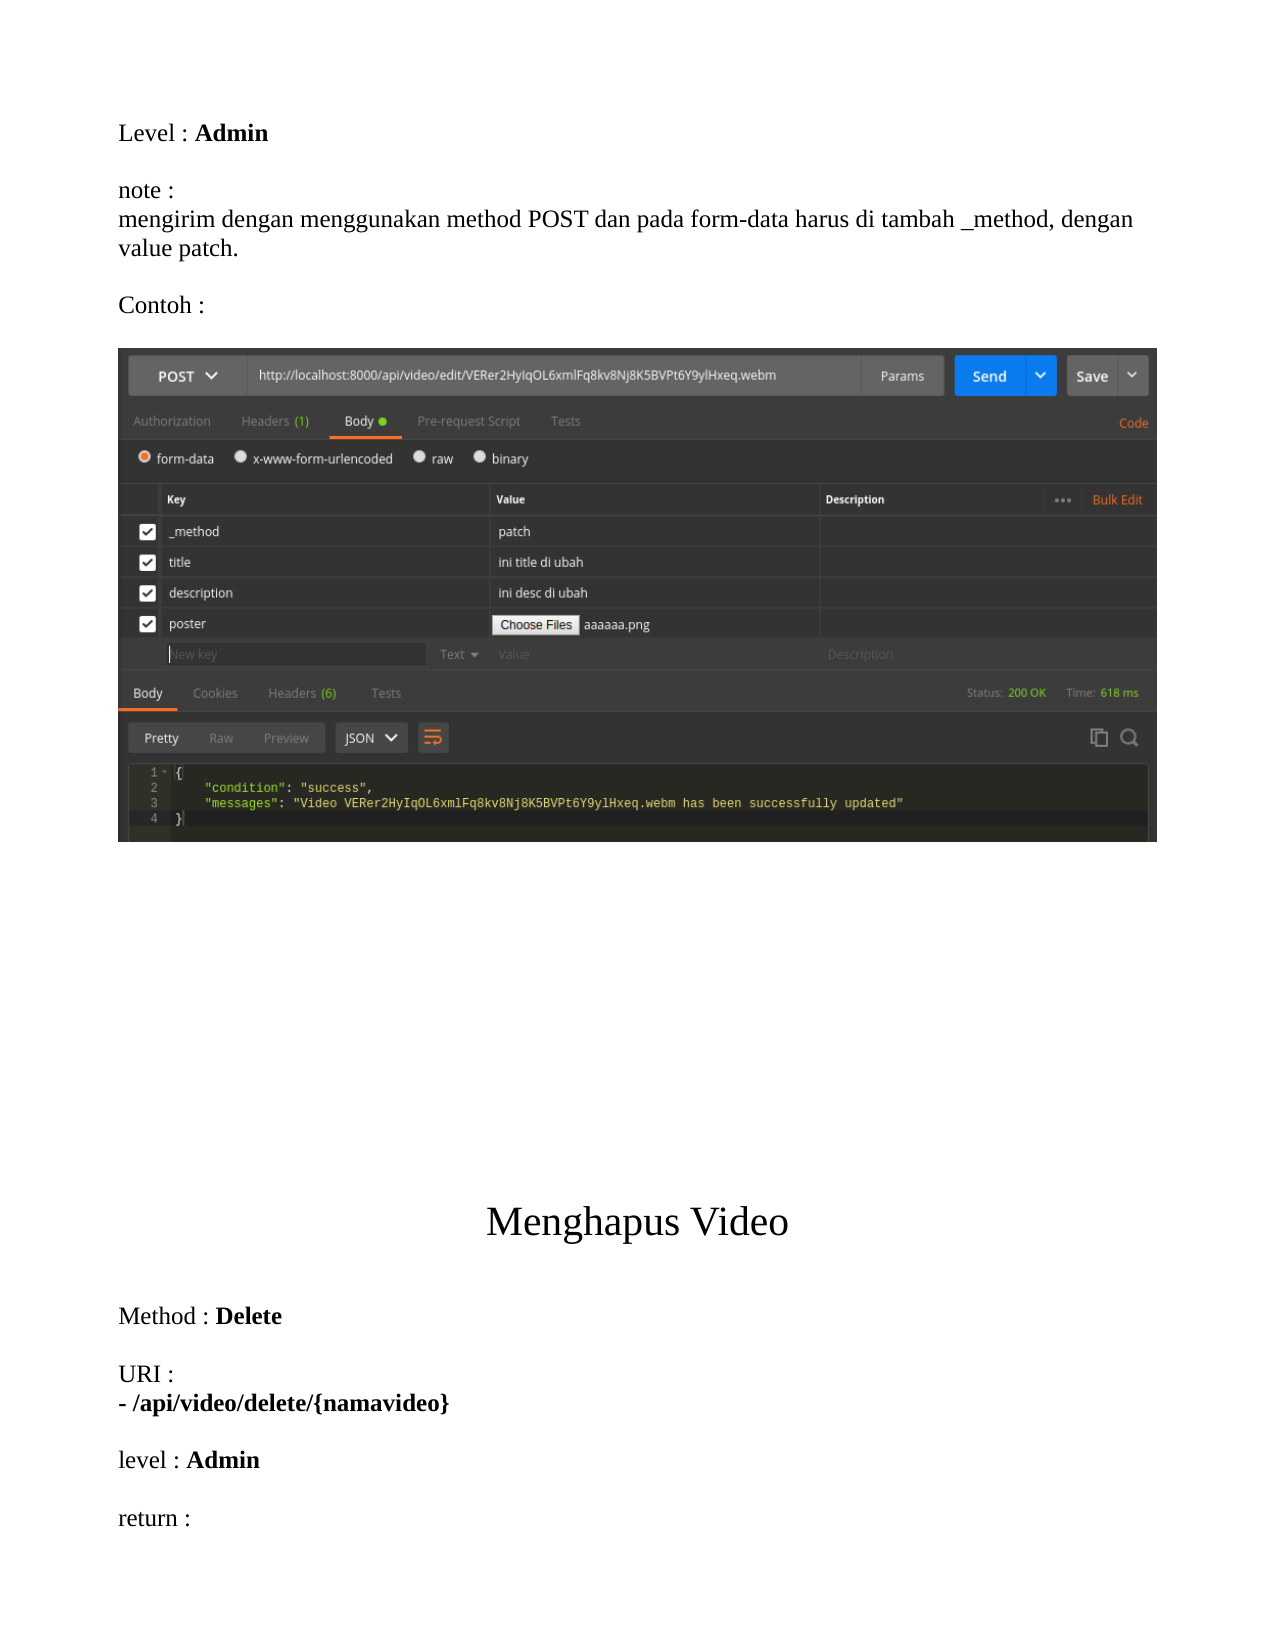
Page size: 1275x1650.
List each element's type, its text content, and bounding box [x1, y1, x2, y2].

picture [118, 348, 1157, 842]
text Method : Delete [118, 1301, 1157, 1330]
text - /api/video/delete/{namavideo} [118, 1388, 1157, 1416]
text mengirim dengan menggunakan method POST dan pada form-data harus di tambah _method, dengan value patch. [118, 204, 1157, 262]
text Level : Admin [118, 118, 1157, 147]
text Menghapus Video [118, 1196, 1157, 1244]
text Contoh : [118, 291, 1157, 319]
text return : [118, 1503, 1157, 1531]
text URI : [118, 1359, 1157, 1388]
text note : [118, 176, 1157, 204]
text level : Admin [118, 1445, 1157, 1474]
